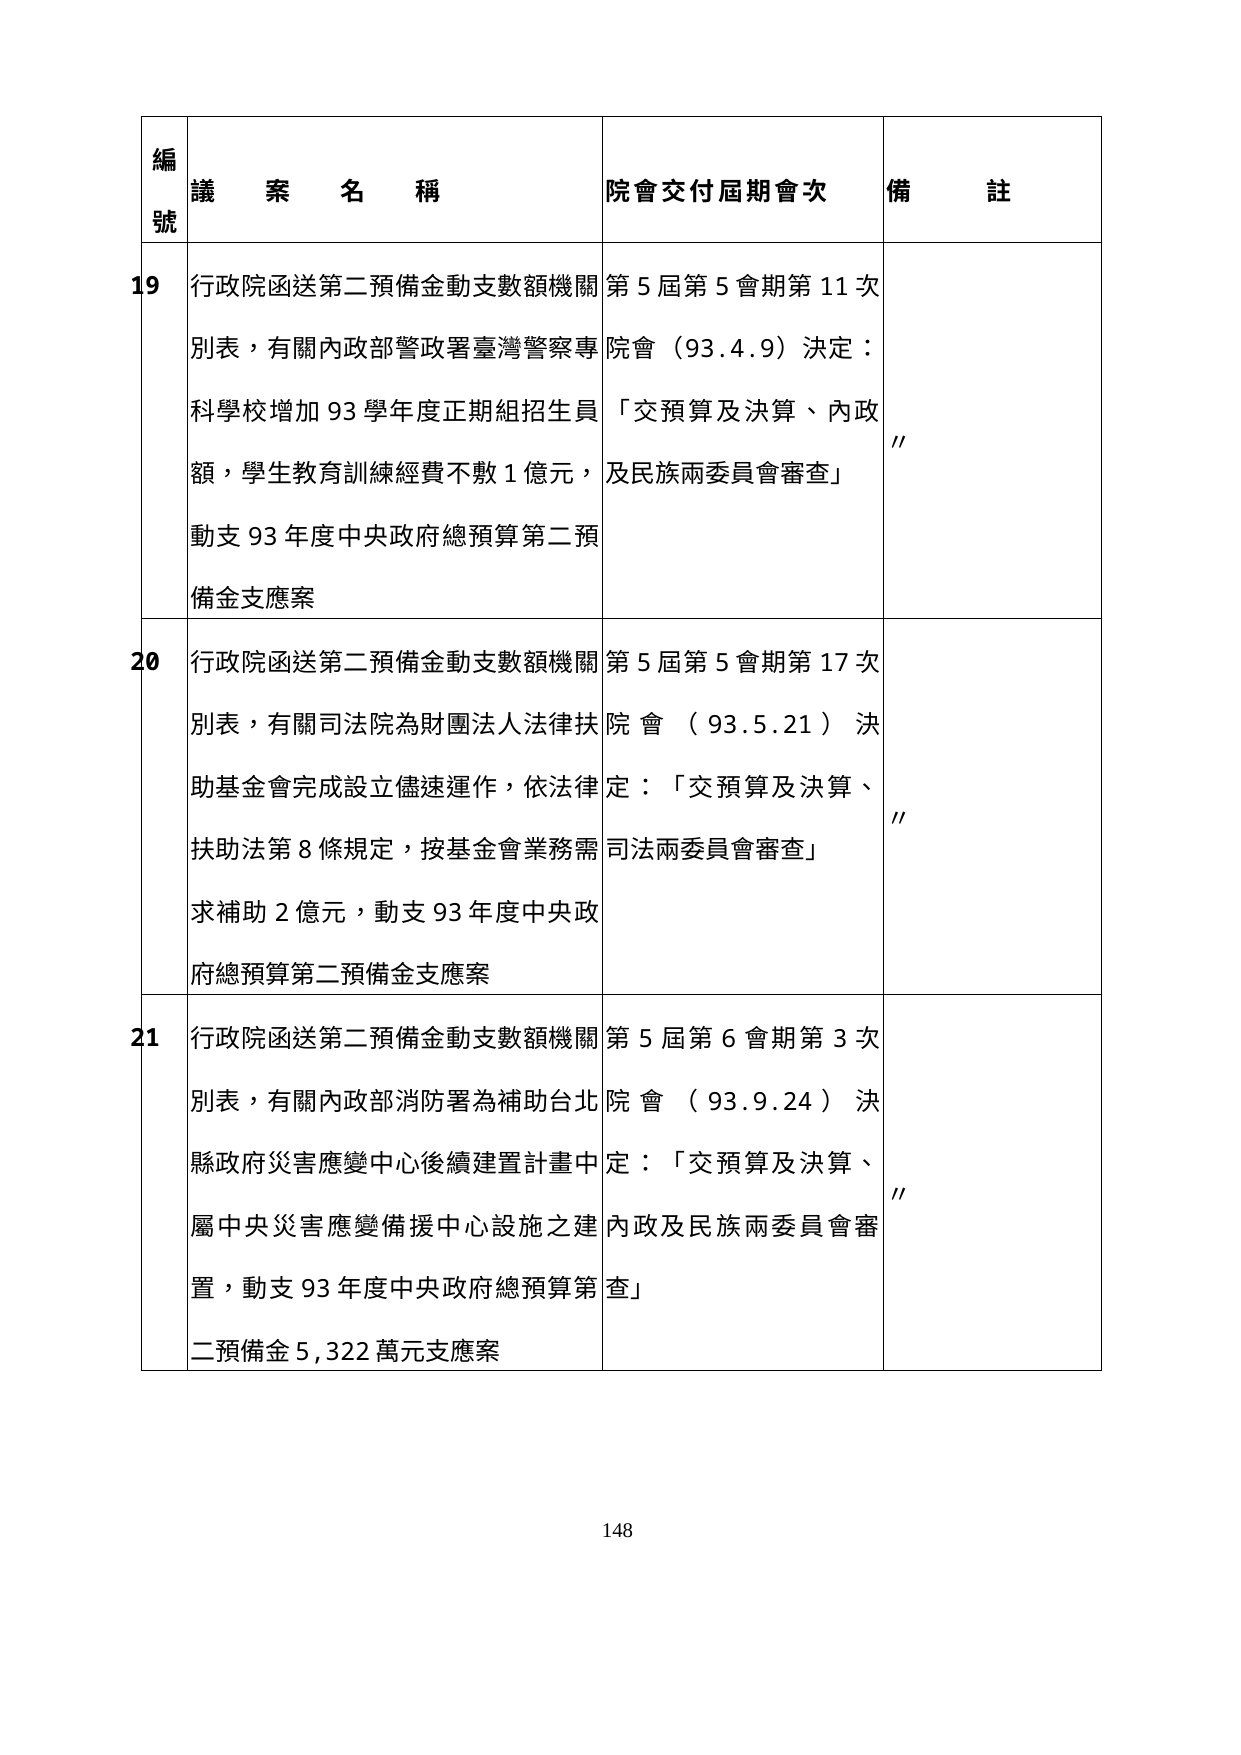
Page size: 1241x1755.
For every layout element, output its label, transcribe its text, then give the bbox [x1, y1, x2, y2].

table_cell 第5屆第5會期第17次院會（93.5.21）決定：「交預算及決算、司法兩委員會審查」 [603, 619, 883, 994]
table_cell 第5屆第5會期第11次院會（93.4.9）決定：「交預算及決算、內政及民族兩委員會審查」 [603, 243, 883, 618]
table_cell 行政院函送第二預備金動支數額機關別表，有關司法院為財團法人法律扶助基金會完成設立儘速運作，依法律扶助法第8條規定，按基金會業務需求補助2億元，動支93年度中央政府總預算第二預備金支應案 [188, 619, 602, 994]
table_cell 行政院函送第二預備金動支數額機關別表，有關內政部警政署臺灣警察專科學校增加93學年度正期組招生員額，學生教育訓練經費不敷1億元，動支93年度中央政府總預算第二預備金支應案 [188, 243, 602, 618]
table_cell 〃 [884, 619, 1101, 994]
table_cell 第5屆第6會期第3次院會（93.9.24）決定：「交預算及決算、內政及民族兩委員會審查」 [603, 995, 883, 1370]
table_cell 〃 [884, 243, 1101, 618]
table_header 院會交付屆期會次 [603, 117, 883, 242]
table_header 議 案 名 稱 [188, 117, 602, 242]
table_cell 行政院函送第二預備金動支數額機關別表，有關內政部消防署為補助台北縣政府災害應變中心後續建置計畫中屬中央災害應變備援中心設施之建置，動支93年度中央政府總預算第二預備金5,322萬元支應案 [188, 995, 602, 1370]
table_header 編號 [142, 117, 187, 242]
table_cell [142, 995, 187, 1370]
table_cell 〃 [884, 995, 1101, 1370]
table_header 備 註 [884, 117, 1101, 242]
table_cell [142, 243, 187, 618]
table_cell [142, 619, 187, 994]
